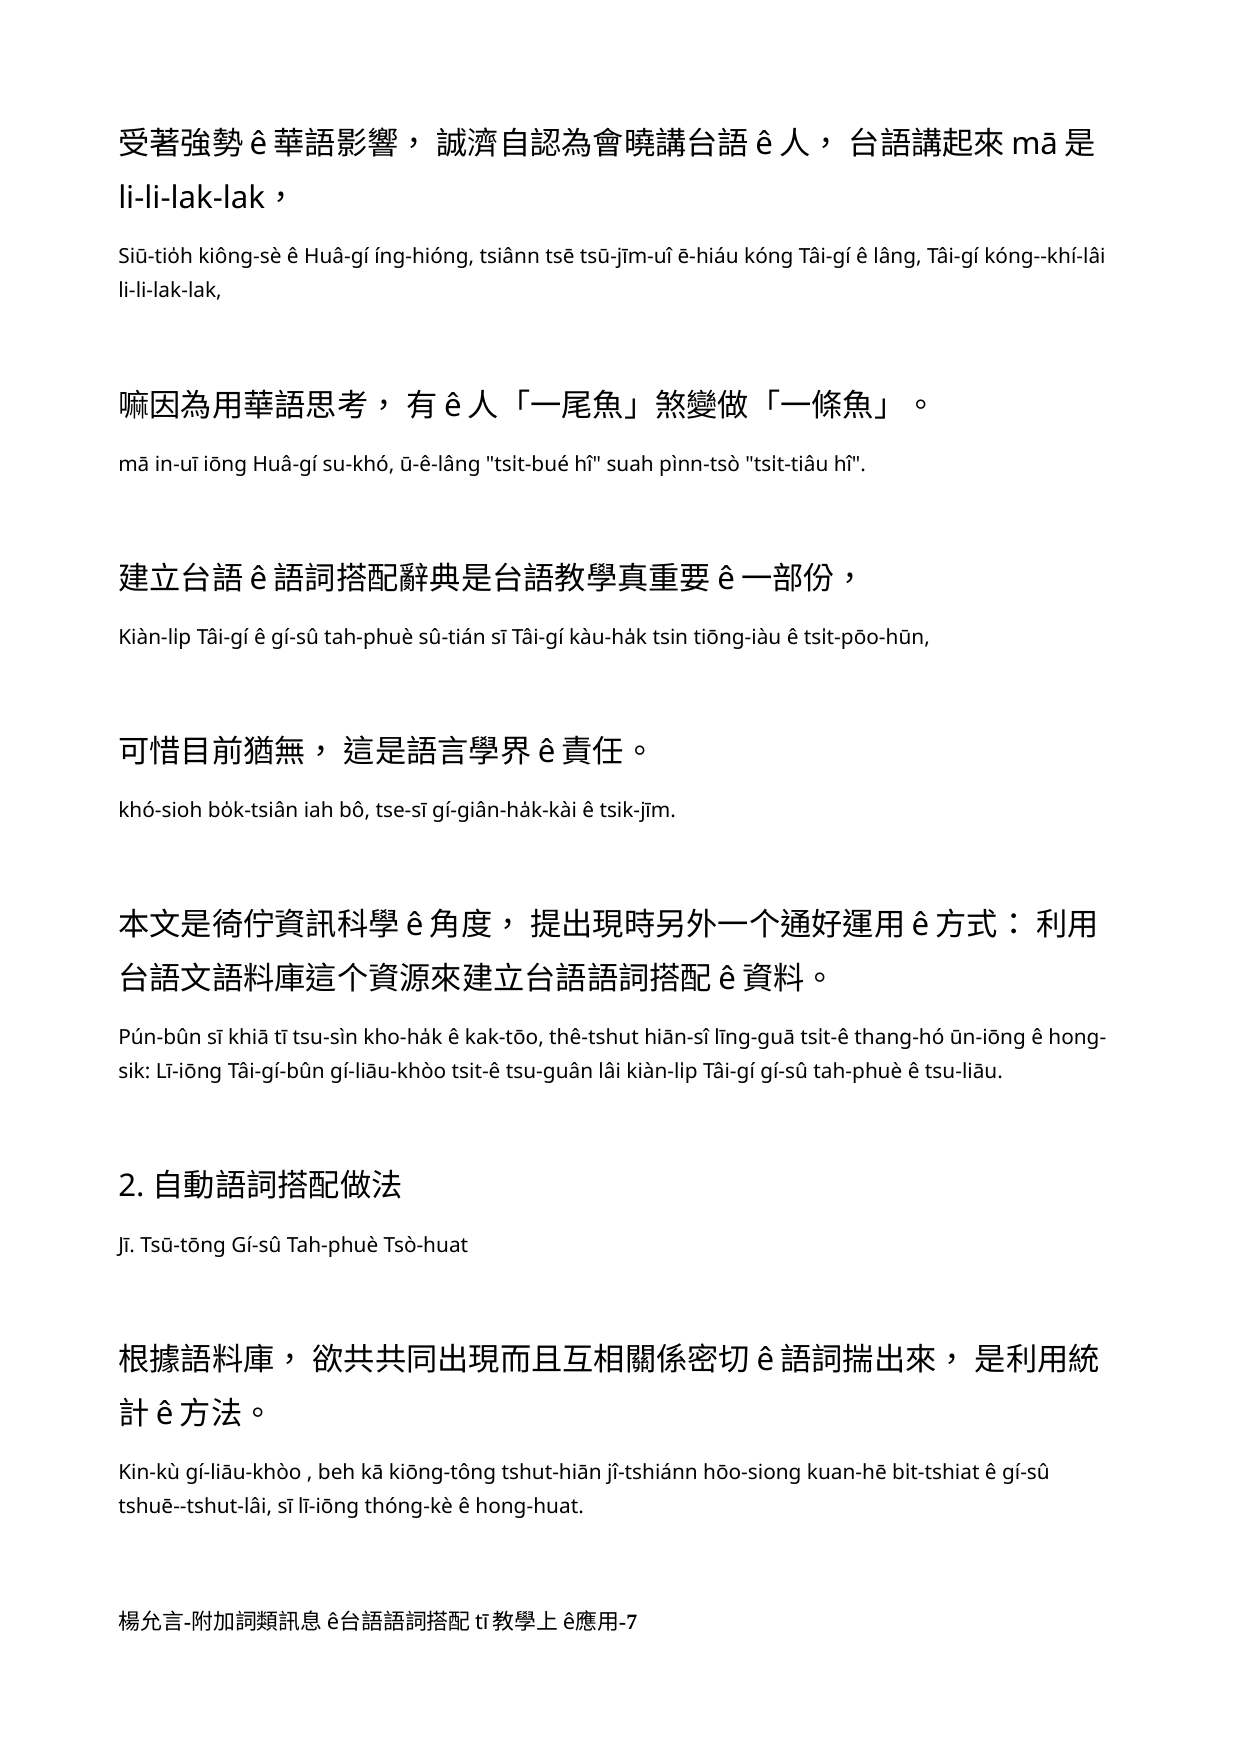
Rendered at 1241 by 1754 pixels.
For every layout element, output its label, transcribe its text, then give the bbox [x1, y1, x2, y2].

text Kin-kù gí-liāu-khòo , beh kā kiōng-tông tshut-hiān jî-tshiánn hōo-siong kuan-hē bi̍t-tshiat ê gí-sû tshuē--tshut-lâi, sī lī-iōng thóng-kè ê hong-huat. [118, 1457, 1122, 1520]
text 受著強勢ê華語影響， 誠濟自認為會曉講台語ê人， 台語講起來mā是li-li-lak-lak， [118, 118, 1122, 218]
text Siū-tio̍h kiông-sè ê Huâ-gí íng-hióng, tsiânn tsē tsū-jīm-uî ē-hiáu kóng Tâi-gí ê lâng, Tâi-gí kóng--khí-lâi li-li-lak-lak, [118, 242, 1122, 304]
text 建立台語ê語詞搭配辭典是台語教學真重要ê一部份， [118, 553, 1122, 598]
text 2. 自動語詞搭配做法 [118, 1161, 1122, 1206]
text khó-sioh bo̍k-tsiân iah bô, tse-sī gí-giân-ha̍k-kài ê tsik-jīm. [118, 795, 1122, 823]
text 本文是徛佇資訊科學ê角度， 提出現時另外一个通好運用ê方式： 利用台語文語料庫這个資源來建立台語語詞搭配ê資料。 [118, 899, 1122, 999]
text Pún-bûn sī khiā tī tsu-sìn kho-ha̍k ê kak-tōo, thê-tshut hiān-sî līng-guā tsi̍t-ê thang-hó ūn-iōng ê hong-sik: Lī-iōng Tâi-gí-bûn gí-liāu-khòo tsit-ê tsu-guân lâi kiàn-li̍p Tâi-gí gí-sû tah-phuè ê tsu-liāu. [118, 1022, 1122, 1085]
text Jī. Tsū-tōng Gí-sû Tah-phuè Tsò-huat [118, 1230, 1122, 1258]
text 嘛因為用華語思考， 有ê人「一尾魚」煞變做「一條魚」。 [118, 380, 1122, 425]
text 根據語料庫， 欲共共同出現而且互相關係密切ê語詞揣出來， 是利用統計ê方法。 [118, 1334, 1122, 1433]
text mā in-uī iōng Huâ-gí su-khó, ū-ê-lâng "tsi̍t-bué hî" suah pìnn-tsò "tsi̍t-tiâu hî". [118, 449, 1122, 477]
text Kiàn-li̍p Tâi-gí ê gí-sû tah-phuè sû-tián sī Tâi-gí kàu-ha̍k tsin tiōng-iàu ê tsi̍t-pōo-hūn, [118, 622, 1122, 650]
text 可惜目前猶無， 這是語言學界ê責任。 [118, 726, 1122, 771]
